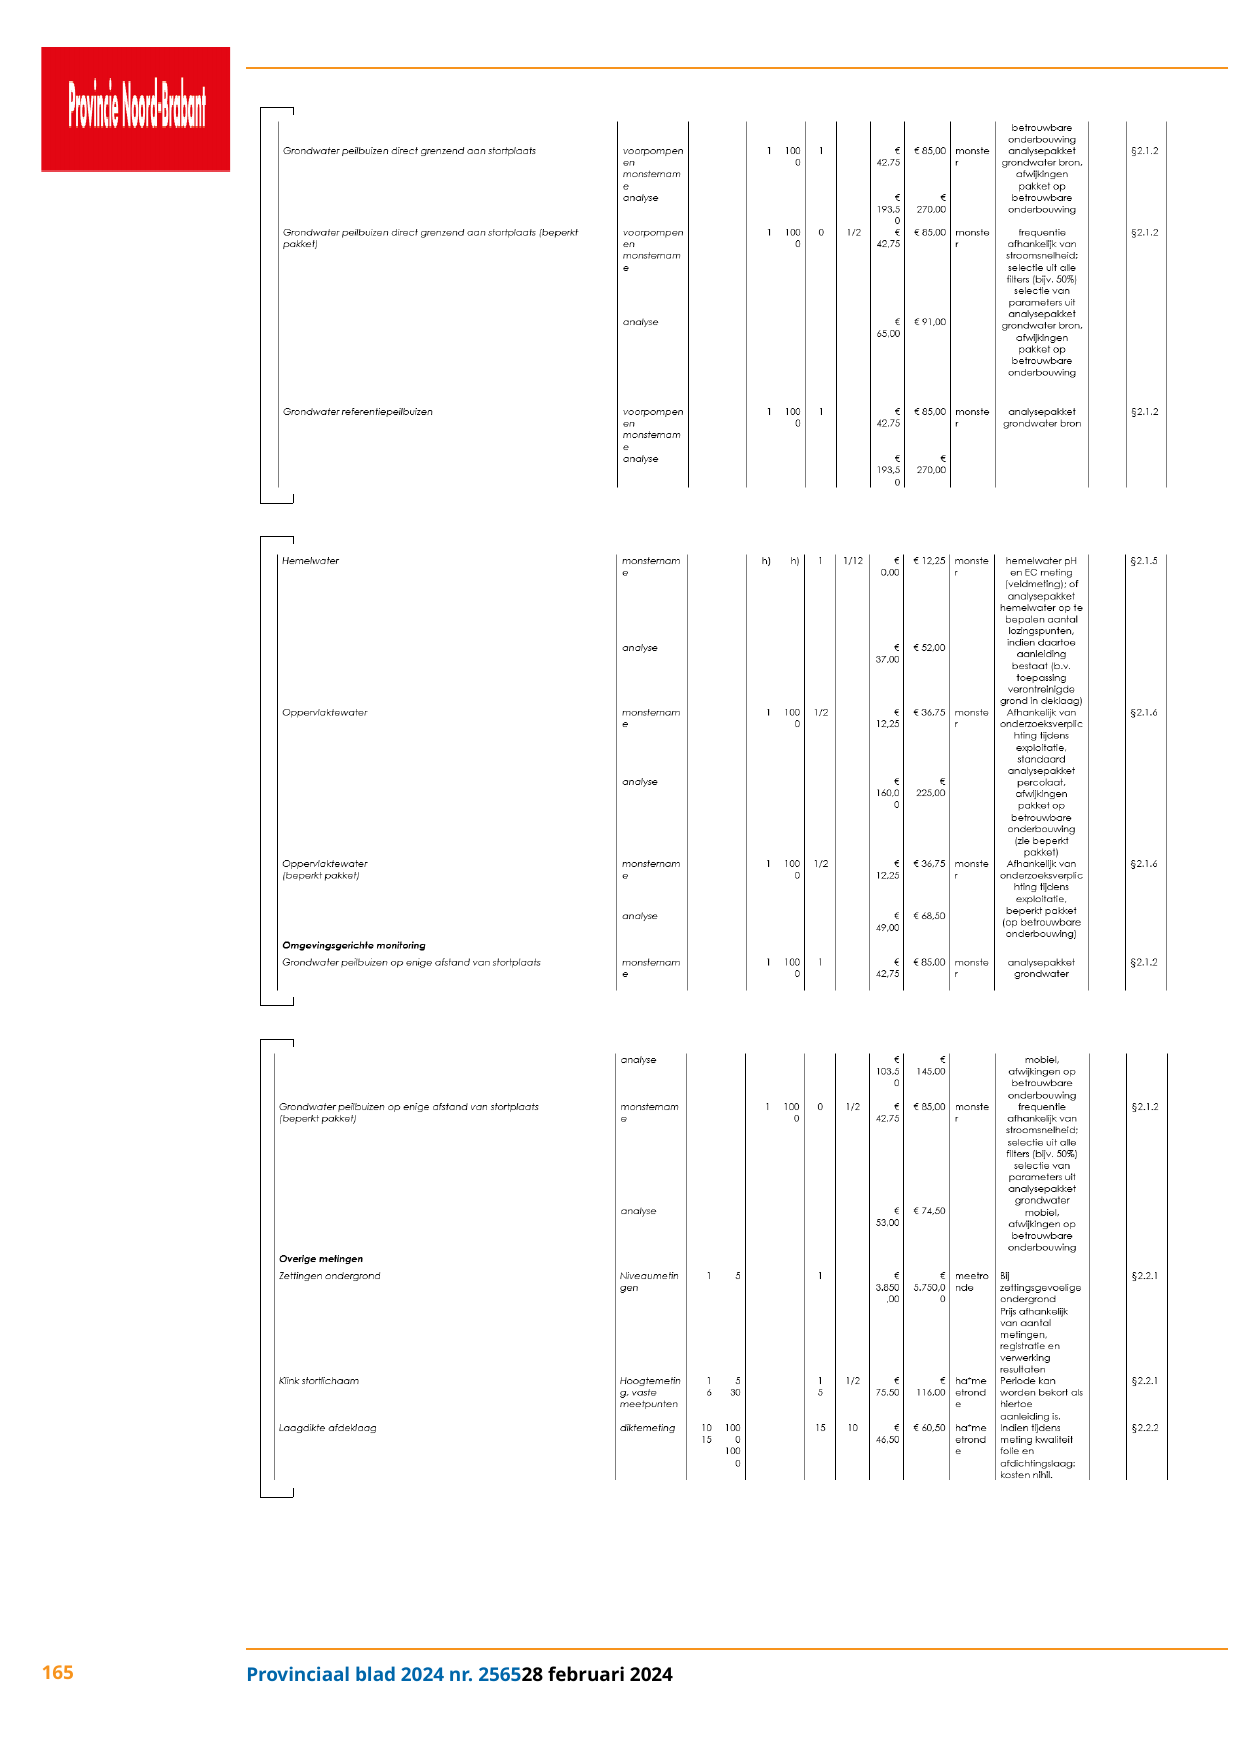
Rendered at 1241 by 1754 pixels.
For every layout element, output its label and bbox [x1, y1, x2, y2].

picture [268, 1047, 1173, 1488]
picture [268, 544, 1173, 997]
picture [268, 115, 1173, 494]
picture [41, 47, 231, 172]
